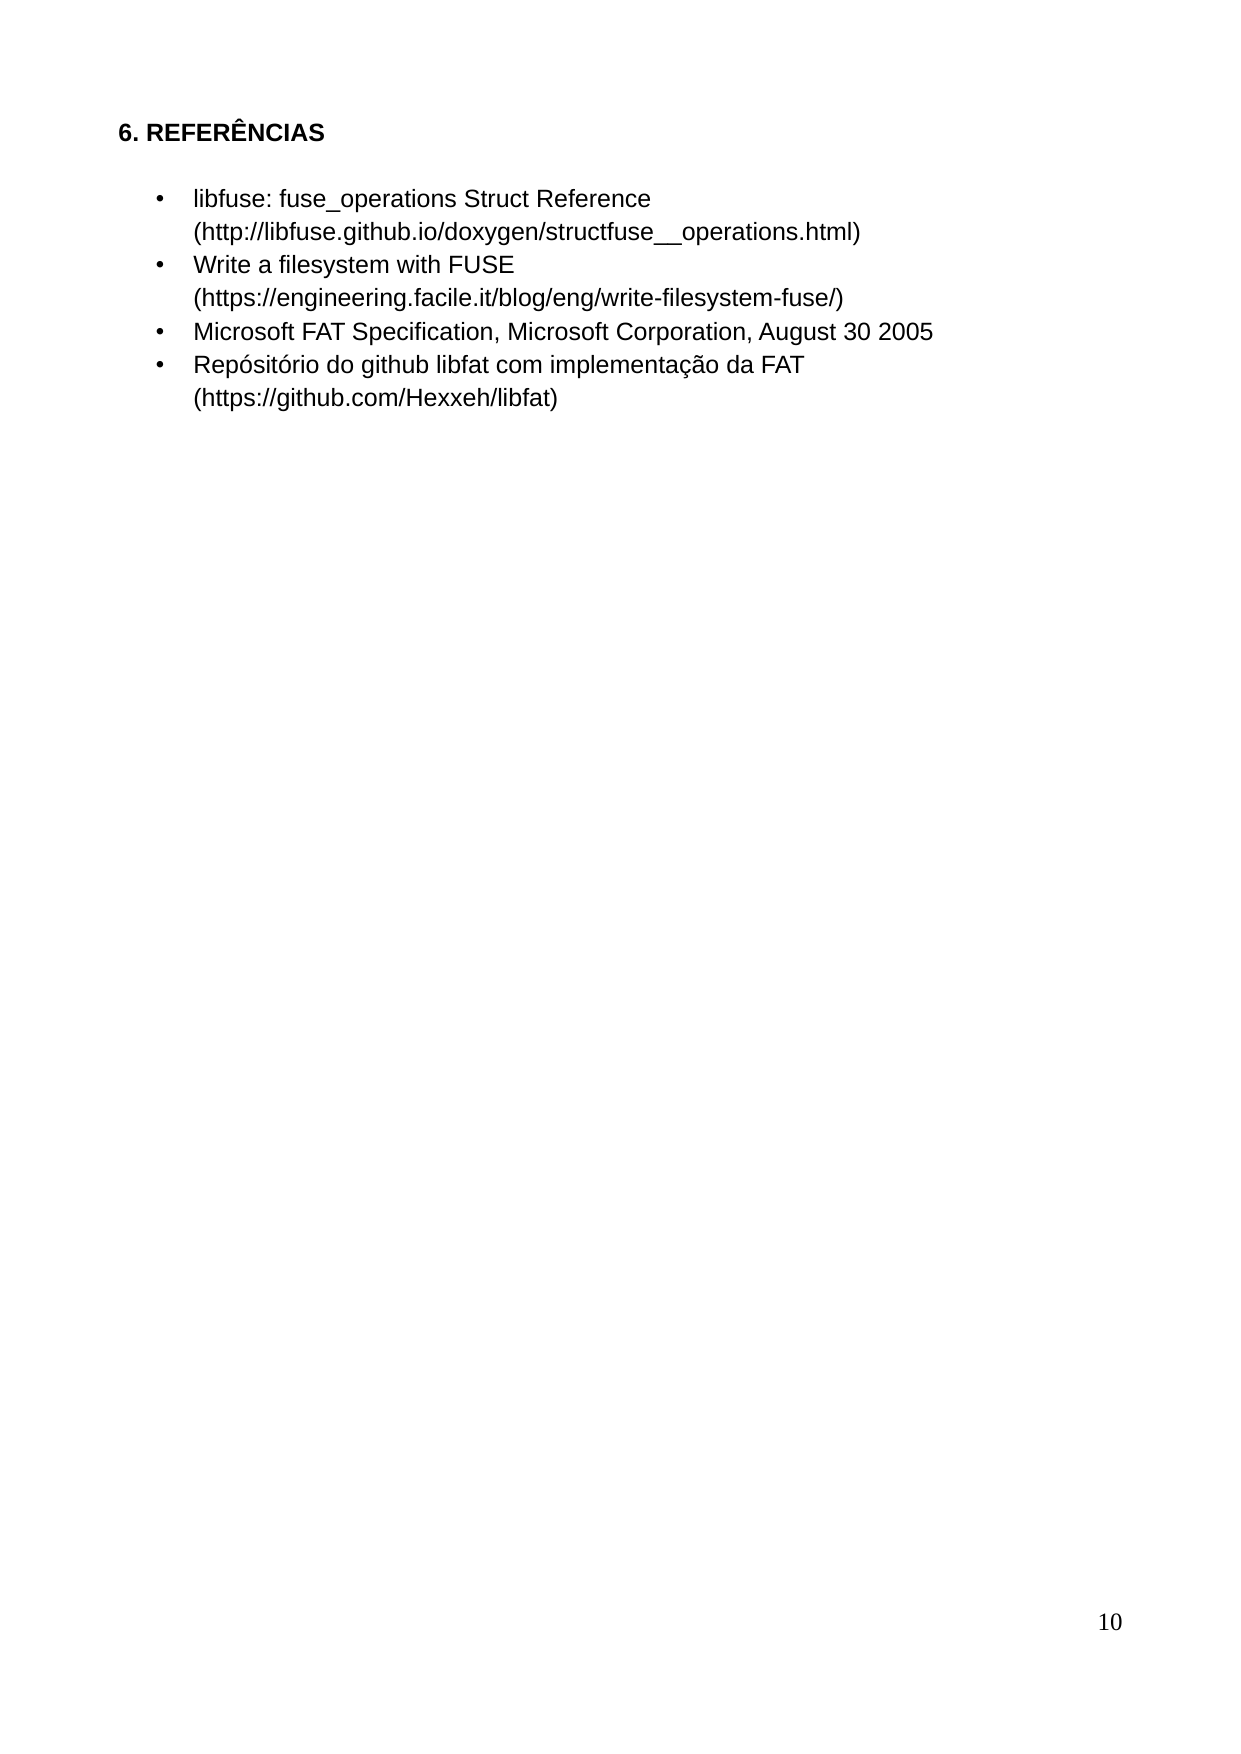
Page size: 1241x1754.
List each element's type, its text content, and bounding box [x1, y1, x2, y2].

list Write a filesystem with FUSE [156, 250, 1122, 279]
text 6. REFERÊNCIAS [118, 118, 1122, 147]
list Repósitório do github libfat com implementação da FAT (https://github.com/Hexxeh/libfat) [156, 349, 1122, 411]
list libfuse: fuse_operations Struct Reference [156, 184, 1122, 213]
list Microsoft FAT Specification, Microsoft Corporation, August 30 2005 [156, 316, 1122, 345]
list (https://engineering.facile.it/blog/eng/write-filesystem-fuse/) [156, 283, 1122, 312]
list (http://libfuse.github.io/doxygen/structfuse__operations.html) [156, 217, 1122, 246]
